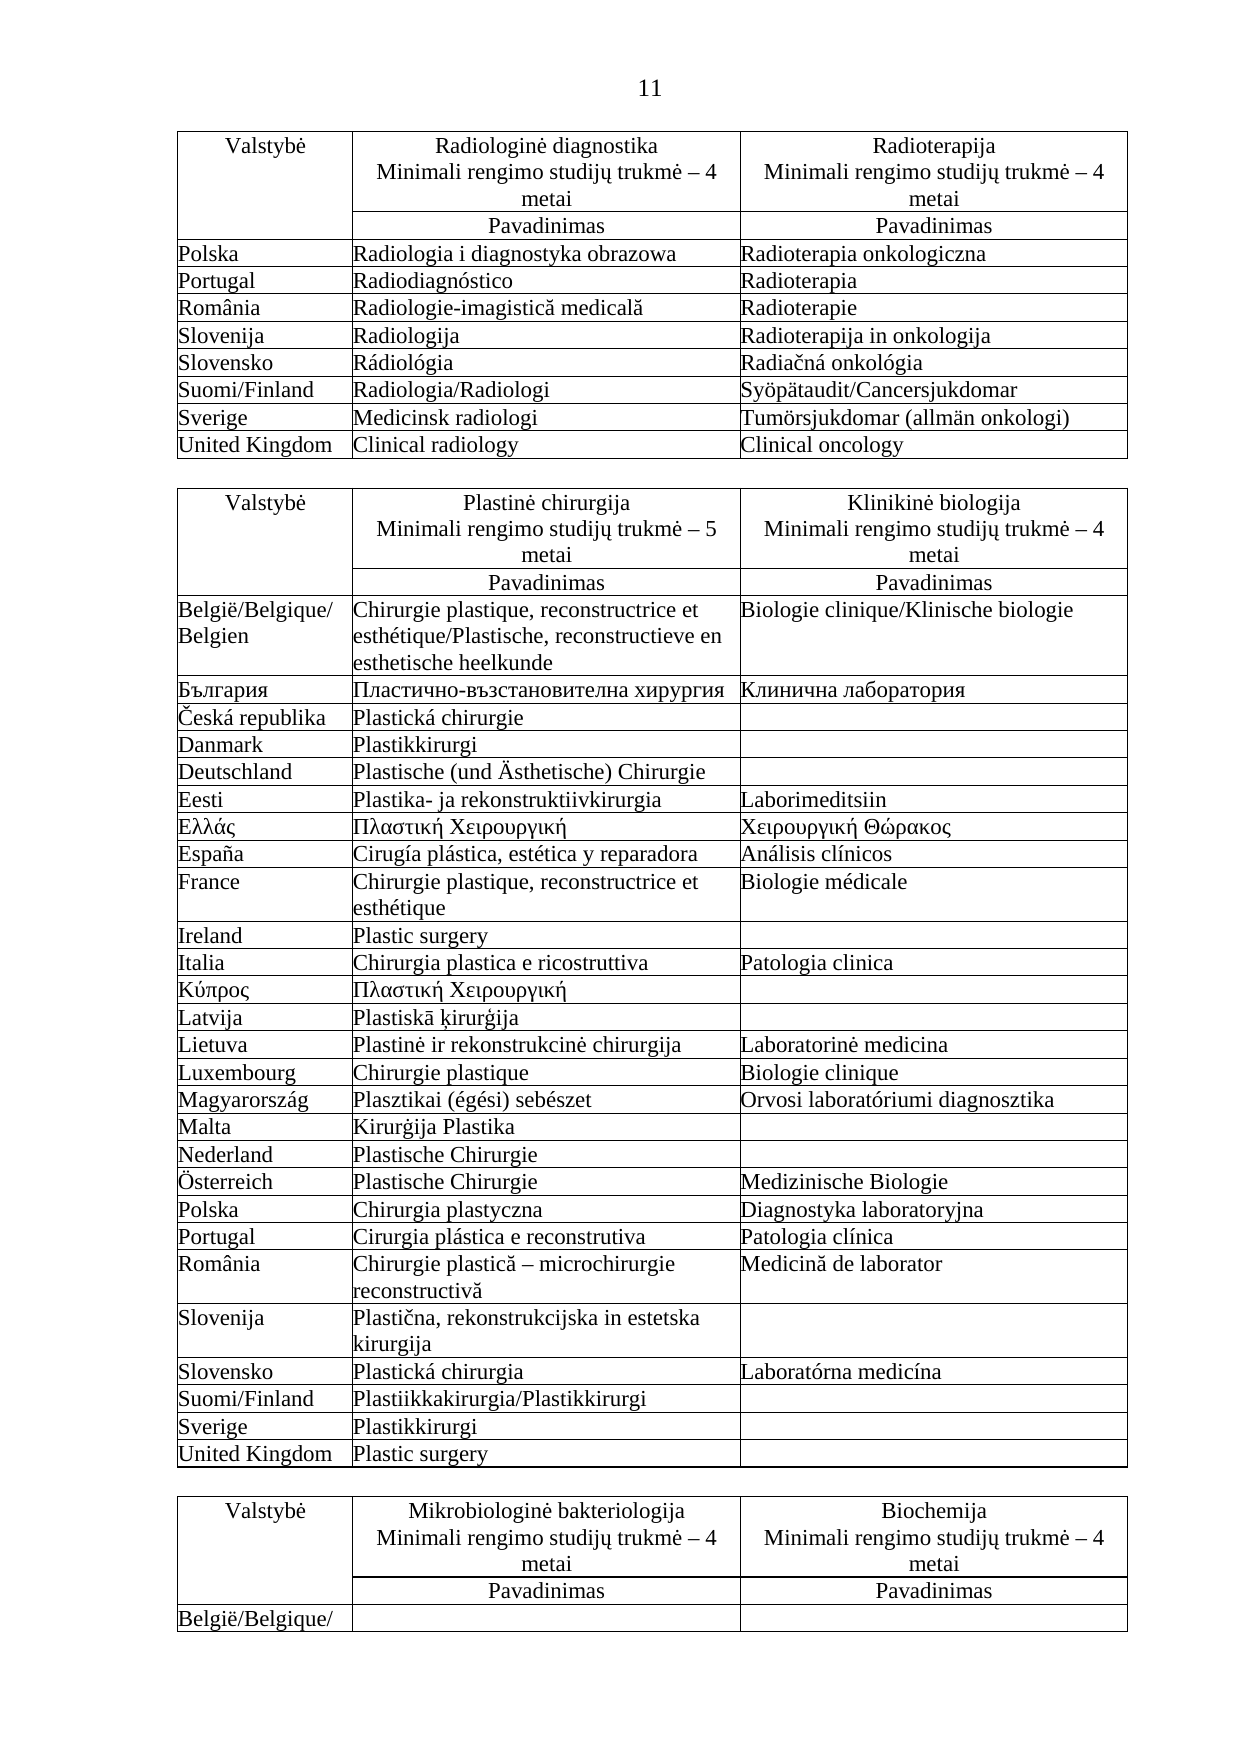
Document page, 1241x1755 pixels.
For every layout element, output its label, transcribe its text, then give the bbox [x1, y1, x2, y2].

table_header Mikrobiologinė bakteriologija Minimali rengimo studijų trukmė – 4 metai [353, 1497, 740, 1576]
table_cell Biologie médicale [741, 868, 1127, 921]
table_cell [741, 1413, 1127, 1439]
table_cell Plastische (und Ästhetische) Chirurgie [353, 758, 740, 785]
table_header Klinikinė biologija Minimali rengimo studijų trukmė – 4 metai [741, 489, 1127, 568]
table_cell [741, 731, 1127, 757]
table_header Plastinė chirurgija Minimali rengimo studijų trukmė – 5 metai [353, 489, 740, 568]
table_cell Patologia clínica [741, 1223, 1127, 1249]
table_cell Radioterapija in onkologija [741, 322, 1127, 348]
table_cell Portugal [178, 267, 352, 293]
table_cell Slovensko [178, 349, 352, 376]
table_cell Slovensko [178, 1358, 352, 1384]
table_cell España [178, 841, 352, 867]
table_cell Plastikkirurgi [353, 731, 740, 757]
table_cell Biologie clinique [741, 1059, 1127, 1085]
table_cell Chirurgia plastyczna [353, 1196, 740, 1222]
table_cell Plastická chirurgia [353, 1358, 740, 1384]
table_cell United Kingdom [178, 1440, 352, 1466]
table_cell România [178, 294, 352, 321]
table_cell Diagnostyka laboratoryjna [741, 1196, 1127, 1222]
table_cell Plastinė ir rekonstrukcinė chirurgija [353, 1031, 740, 1058]
table_cell Slovenija [178, 322, 352, 348]
table_cell Biologie clinique/Klinische biologie [741, 596, 1127, 675]
table_cell Radiologia i diagnostyka obrazowa [353, 240, 740, 266]
table_cell Plastic surgery [353, 922, 740, 948]
table_header Biochemija Minimali rengimo studijų trukmė – 4 metai [741, 1497, 1127, 1576]
table_cell Nederland [178, 1141, 352, 1167]
table_cell Pavadinimas [741, 1578, 1127, 1604]
table_cell Radiologija [353, 322, 740, 348]
table_cell Portugal [178, 1223, 352, 1249]
table_cell Medicinsk radiologi [353, 404, 740, 430]
table_cell Пластично-възстановителна хирургия [353, 676, 740, 702]
table_cell Análisis clínicos [741, 841, 1127, 867]
table_cell Suomi/Finland [178, 377, 352, 403]
table_cell Pavadinimas [353, 212, 740, 238]
table_cell Radiologie-imagistică medicală [353, 294, 740, 321]
table_cell Chirurgie plastique [353, 1059, 740, 1085]
table_cell Κύπρος [178, 976, 352, 1003]
table_cell Cirugía plástica, estética y reparadora [353, 841, 740, 867]
table_cell Chirurgie plastique, reconstructrice et esthétique/Plastische, reconstructieve en esthetische heelkunde [353, 596, 740, 675]
table_cell Radiačná onkológia [741, 349, 1127, 376]
table_cell [741, 1141, 1127, 1167]
table_cell Клинична лаборатория [741, 676, 1127, 702]
table_header Radioterapija Minimali rengimo studijų trukmė – 4 metai [741, 132, 1127, 211]
table_cell Italia [178, 949, 352, 975]
table_header Valstybė [178, 132, 352, 238]
table_cell Radiodiagnóstico [353, 267, 740, 293]
table_cell [741, 1440, 1127, 1466]
table_cell [741, 922, 1127, 948]
table_cell Medizinische Biologie [741, 1168, 1127, 1194]
table_cell Laboratórna medicína [741, 1358, 1127, 1384]
table_cell Radioterapie [741, 294, 1127, 321]
table_cell Medicină de laborator [741, 1250, 1127, 1303]
table_cell Radioterapia [741, 267, 1127, 293]
table_cell Plastika- ja rekonstruktiivkirurgia [353, 786, 740, 812]
table_cell Plastiikkakirurgia/Plastikkirurgi [353, 1385, 740, 1412]
table_cell [741, 1304, 1127, 1357]
table_cell Eesti [178, 786, 352, 812]
table_cell Plasztikai (égési) sebészet [353, 1086, 740, 1112]
table_cell Plastic surgery [353, 1440, 740, 1466]
table_cell Pavadinimas [353, 1578, 740, 1604]
table_cell Πλαστική Χειρoυργική [353, 813, 740, 839]
table_cell [741, 1004, 1127, 1030]
table_cell Sverige [178, 1413, 352, 1439]
table_cell Plastikkirurgi [353, 1413, 740, 1439]
table_cell België/Belgique/ [178, 1605, 352, 1631]
table_cell Latvija [178, 1004, 352, 1030]
table_cell Chirurgie plastique, reconstructrice et esthétique [353, 868, 740, 921]
table_cell [741, 758, 1127, 785]
table_cell Radiologia/Radiologi [353, 377, 740, 403]
table_cell Laboratorinė medicina [741, 1031, 1127, 1058]
table_cell [741, 1114, 1127, 1140]
table_cell Χειρουργική Θώρακος [741, 813, 1127, 839]
table_cell Ελλάς [178, 813, 352, 839]
table_cell [741, 704, 1127, 730]
table_cell Tumörsjukdomar (allmän onkologi) [741, 404, 1127, 430]
table_cell [353, 1605, 740, 1631]
table_cell Rádiológia [353, 349, 740, 376]
table_cell France [178, 868, 352, 921]
table_cell България [178, 676, 352, 702]
table_cell Πλαστική Χειρουργική [353, 976, 740, 1003]
table_cell [741, 976, 1127, 1003]
table_cell Pavadinimas [741, 569, 1127, 595]
table_cell Malta [178, 1114, 352, 1140]
table_cell Slovenija [178, 1304, 352, 1357]
table_cell Clinical radiology [353, 431, 740, 458]
table_cell Radioterapia onkologiczna [741, 240, 1127, 266]
table_cell United Kingdom [178, 431, 352, 458]
table_cell Plastična, rekonstrukcijska in estetska kirurgija [353, 1304, 740, 1357]
table_cell Cirurgia plástica e reconstrutiva [353, 1223, 740, 1249]
table_cell Polska [178, 240, 352, 266]
table_cell Magyarország [178, 1086, 352, 1112]
table_cell [741, 1605, 1127, 1631]
table_cell Luxembourg [178, 1059, 352, 1085]
table_cell België/Belgique/ Belgien [178, 596, 352, 675]
table_cell Plastiskā ķirurģija [353, 1004, 740, 1030]
table_cell Plastische Chirurgie [353, 1168, 740, 1194]
table_cell Suomi/Finland [178, 1385, 352, 1412]
table_cell Sverige [178, 404, 352, 430]
table_cell Česká republika [178, 704, 352, 730]
table_cell Patologia clinica [741, 949, 1127, 975]
table_cell Chirurgia plastica e ricostruttiva [353, 949, 740, 975]
table_cell Österreich [178, 1168, 352, 1194]
table_cell [741, 1385, 1127, 1412]
table_cell Kirurġija Plastika [353, 1114, 740, 1140]
table_cell Clinical oncology [741, 431, 1127, 458]
table_cell Danmark [178, 731, 352, 757]
table_cell Syöpätaudit/Cancersjukdomar [741, 377, 1127, 403]
table_cell Pavadinimas [353, 569, 740, 595]
table_cell Deutschland [178, 758, 352, 785]
table_cell Polska [178, 1196, 352, 1222]
table_cell Pavadinimas [741, 212, 1127, 238]
table_cell Plastická chirurgie [353, 704, 740, 730]
table_header Radiologinė diagnostika Minimali rengimo studijų trukmė – 4 metai [353, 132, 740, 211]
table_header Valstybė [178, 489, 352, 595]
table_cell Plastische Chirurgie [353, 1141, 740, 1167]
table_cell Orvosi laboratóriumi diagnosztika [741, 1086, 1127, 1112]
table_cell Laborimeditsiin [741, 786, 1127, 812]
table_cell Chirurgie plastică – microchirurgie reconstructivă [353, 1250, 740, 1303]
table_cell Lietuva [178, 1031, 352, 1058]
table_cell Ireland [178, 922, 352, 948]
table_header Valstybė [178, 1497, 352, 1604]
table_cell România [178, 1250, 352, 1303]
